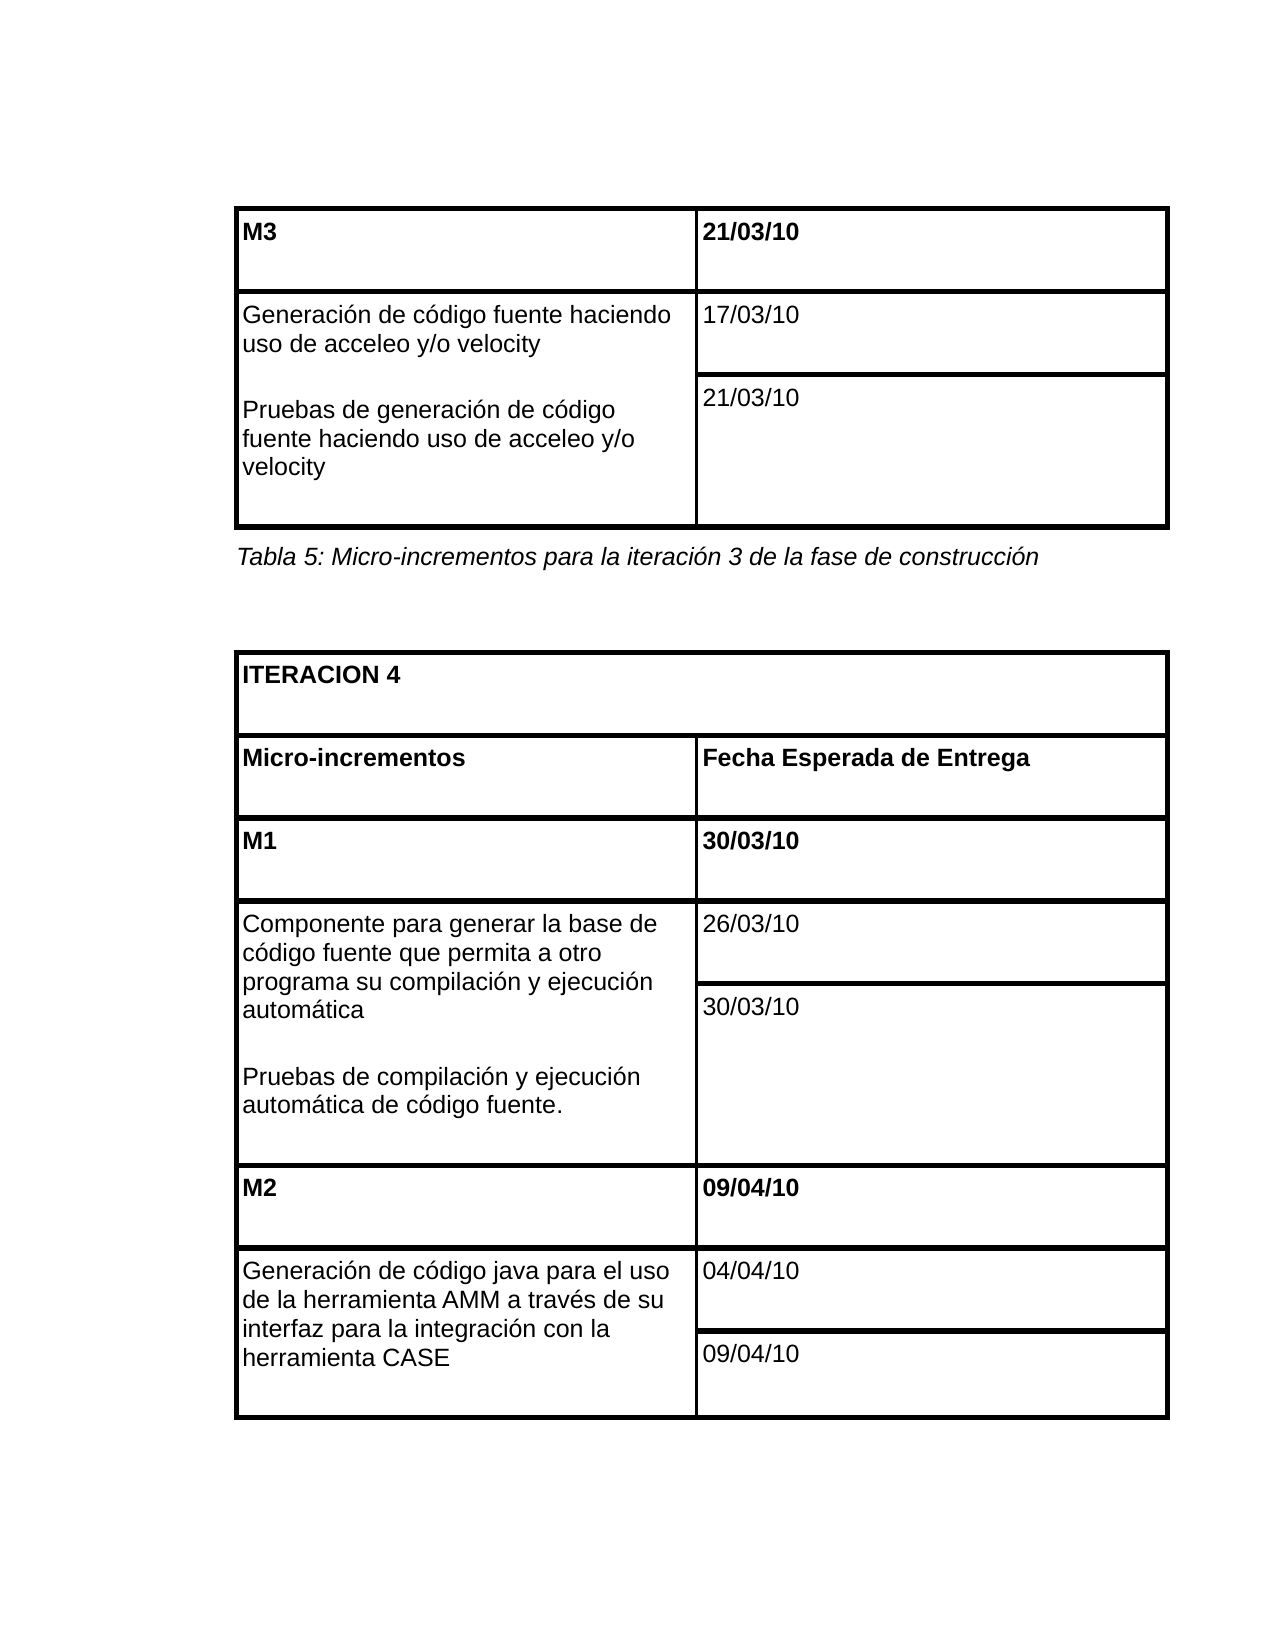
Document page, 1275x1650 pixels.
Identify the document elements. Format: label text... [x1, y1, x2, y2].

table_cell 09/04/10 [698, 1334, 1165, 1414]
table_header ITERACION 4 [239, 655, 1165, 732]
table_cell 04/04/10 [698, 1251, 1165, 1328]
table_cell M1 [239, 821, 695, 898]
table_cell Componente para generar la base de código fuente que permita a otro programa su compilación y ejecución automática Pruebas de compilación y ejecución automática de código fuente. [239, 904, 695, 1162]
table_cell 30/03/10 [698, 986, 1165, 1162]
table_cell 09/04/10 [698, 1168, 1165, 1245]
table_cell M3 [239, 211, 695, 289]
table_cell Micro-incrementos [239, 738, 695, 815]
table_cell Generación de código java para el uso de la herramienta AMM a través de su interfaz para la integración con la herramienta CASE [239, 1251, 695, 1414]
table_cell 30/03/10 [698, 821, 1165, 898]
table_cell 21/03/10 [698, 377, 1165, 524]
table_cell Fecha Esperada de Entrega [698, 738, 1165, 815]
table_cell 21/03/10 [698, 211, 1165, 289]
table_cell 26/03/10 [698, 904, 1165, 981]
table_cell M2 [239, 1168, 695, 1245]
table_cell Generación de código fuente haciendo uso de acceleo y/o velocity Pruebas de generación de código fuente haciendo uso de acceleo y/o velocity [239, 294, 695, 524]
table_cell 17/03/10 [698, 294, 1165, 372]
text Tabla 5: Micro-incrementos para la iteración 3 de la fase de construcción [236, 542, 1157, 571]
